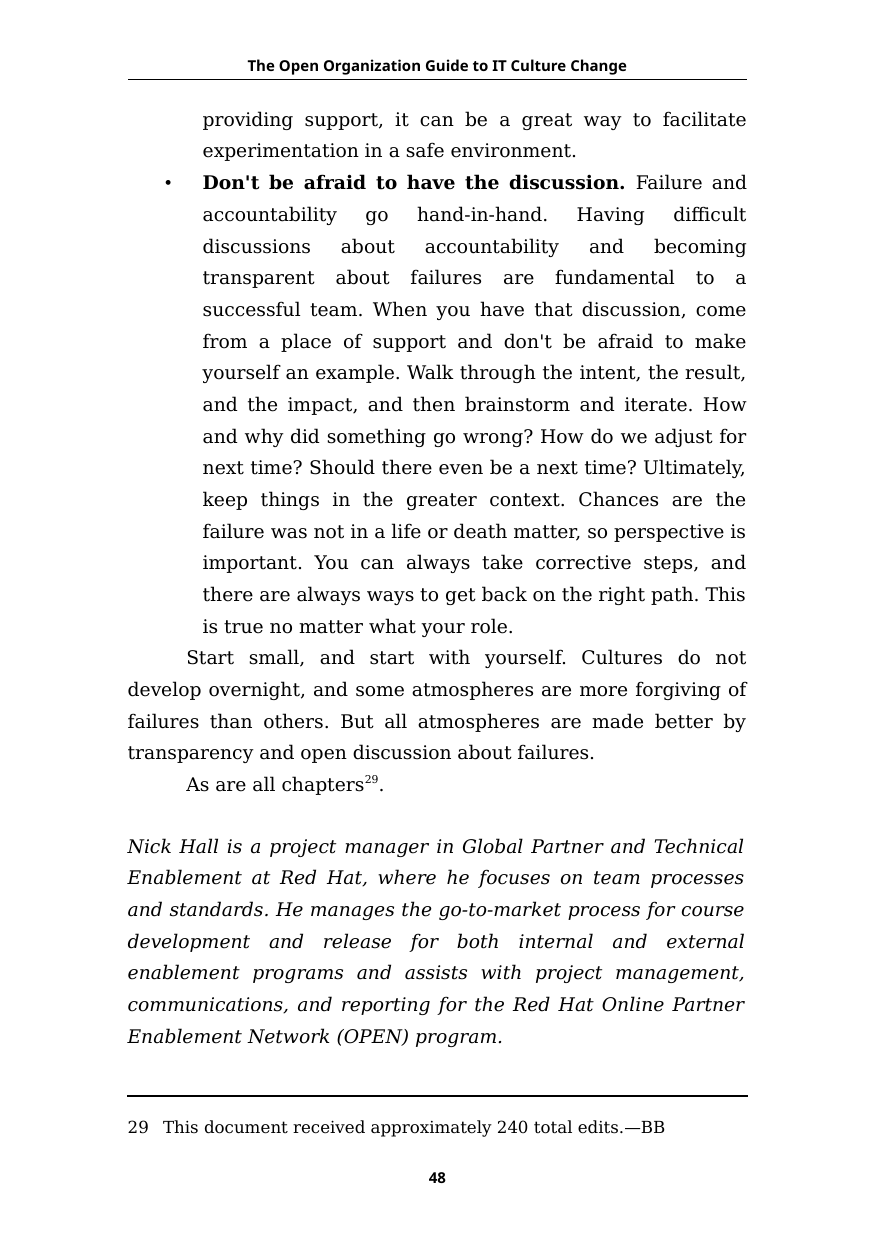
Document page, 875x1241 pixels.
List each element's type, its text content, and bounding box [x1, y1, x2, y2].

text This document received approximately 240 total edits.—BB [127, 1118, 747, 1138]
text As are all chapters. [127, 774, 747, 796]
list Don't be afraid to have the discussion. Failure and accountability go hand-in-hand. Having difficult discussions about accountability and becoming transparent about failures are fundamental to a successful team. When you have that discussion, come from a place of support and don't be afraid to make yourself an example. Walk through the intent, the result, and the impact, and then brainstorm and iterate. How and why did something go wrong? How do we adjust for next time? Should there even be a next time? Ultimately, keep things in the greater context. Chances are the failure was not in a life or death matter, so perspective is important. You can always take corrective steps, and there are always ways to get back on the right path. This is true no matter what your role. [165, 172, 747, 637]
text Nick Hall is a project manager in Global Partner and Technical Enablement at Red Hat, where he focuses on team processes and standards. He manages the go-to-market process for course development and release for both internal and external enablement programs and assists with project management, communications, and reporting for the Red Hat Online Partner Enablement Network (OPEN) program. [127, 836, 747, 1047]
list providing support, it can be a great way to facilitate experimentation in a safe environment. [165, 109, 747, 162]
text Start small, and start with yourself. Cultures do not develop overnight, and some atmospheres are more forgiving of failures than others. But all atmospheres are made better by transparency and open discussion about failures. [127, 647, 747, 764]
